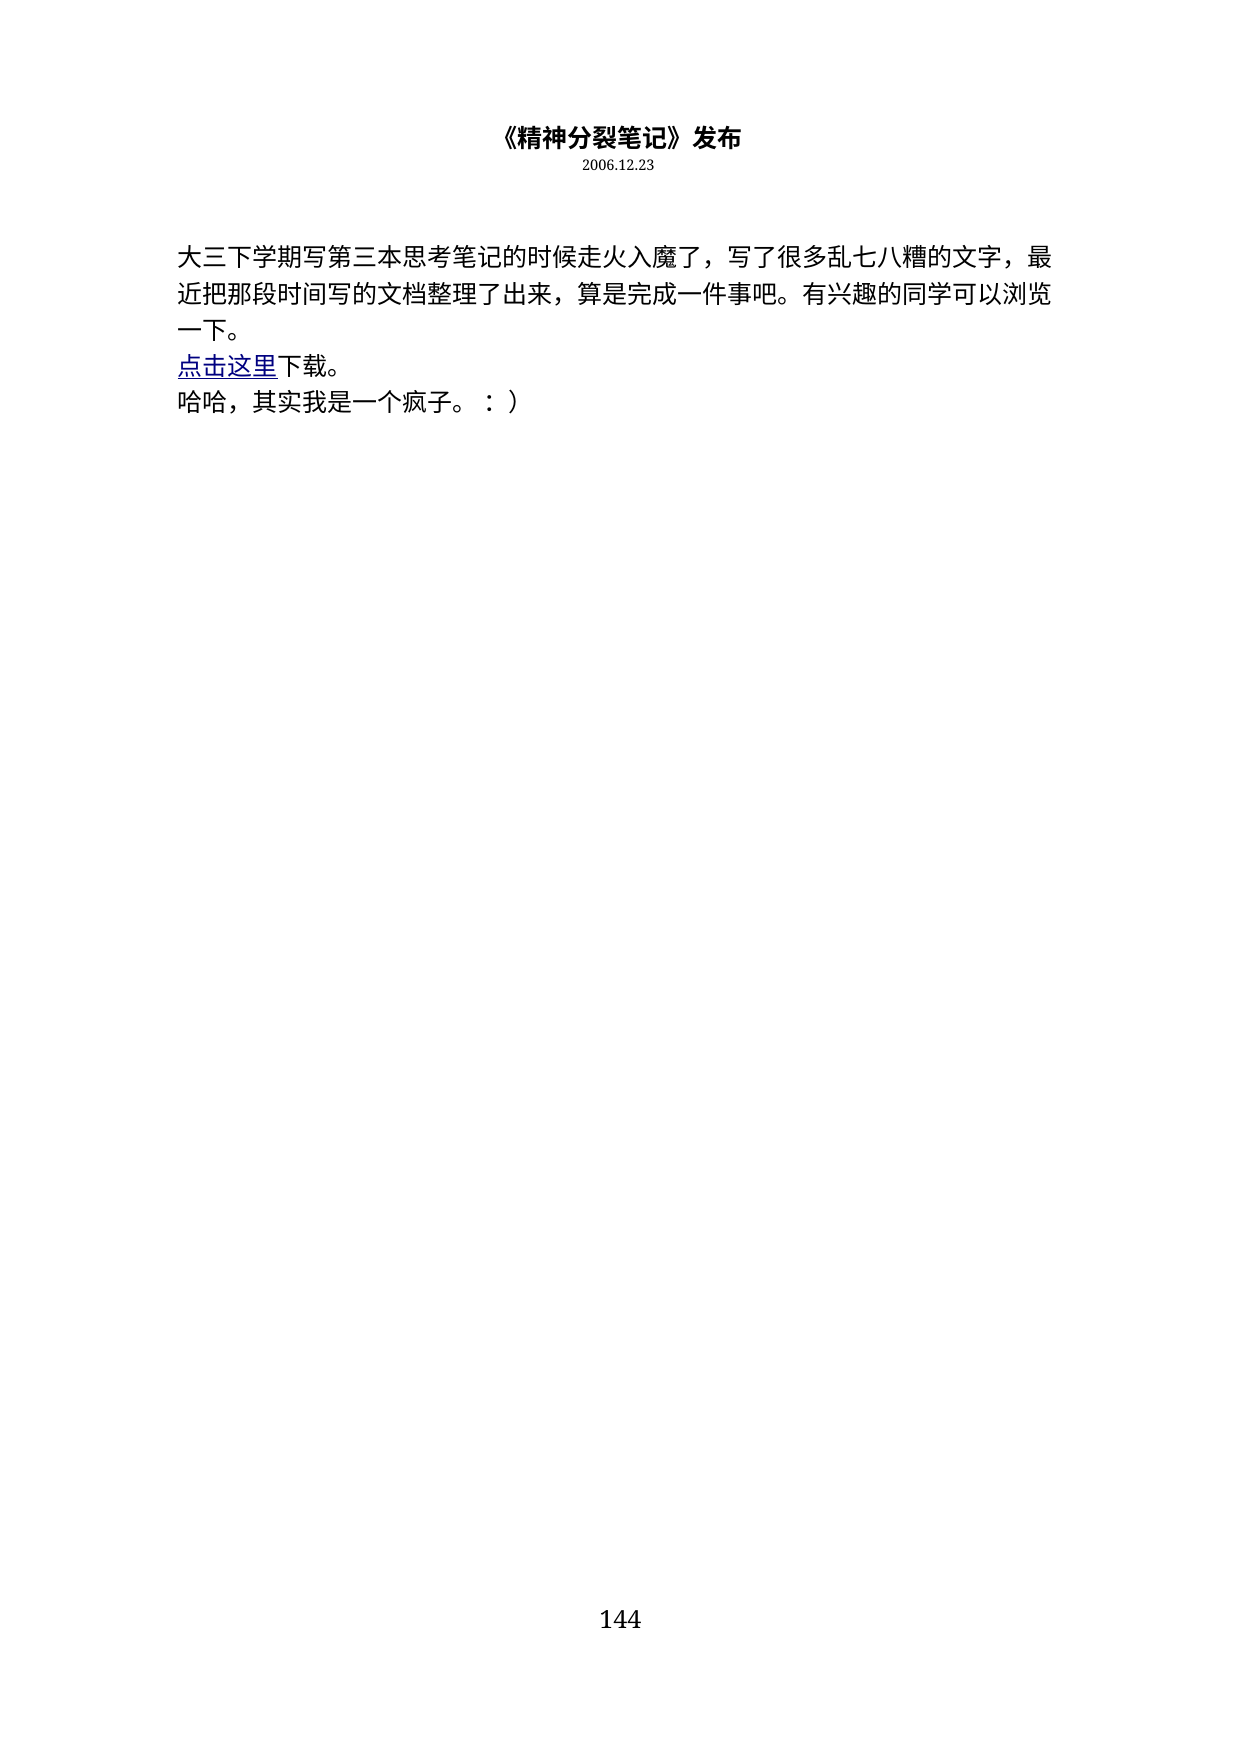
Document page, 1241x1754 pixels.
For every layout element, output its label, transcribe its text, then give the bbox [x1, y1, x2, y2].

text 《精神分裂笔记》发布 2006.12.23 [118, 118, 1122, 174]
text 大三下学期写第三本思考笔记的时候走火入魔了，写了很多乱七八糟的文字，最近把那段时间写的文档整理了出来，算是完成一件事吧。有兴趣的同学可以浏览一下。 点击这里下载。 哈哈，其实我是一个疯子。 ：） [177, 238, 1063, 419]
